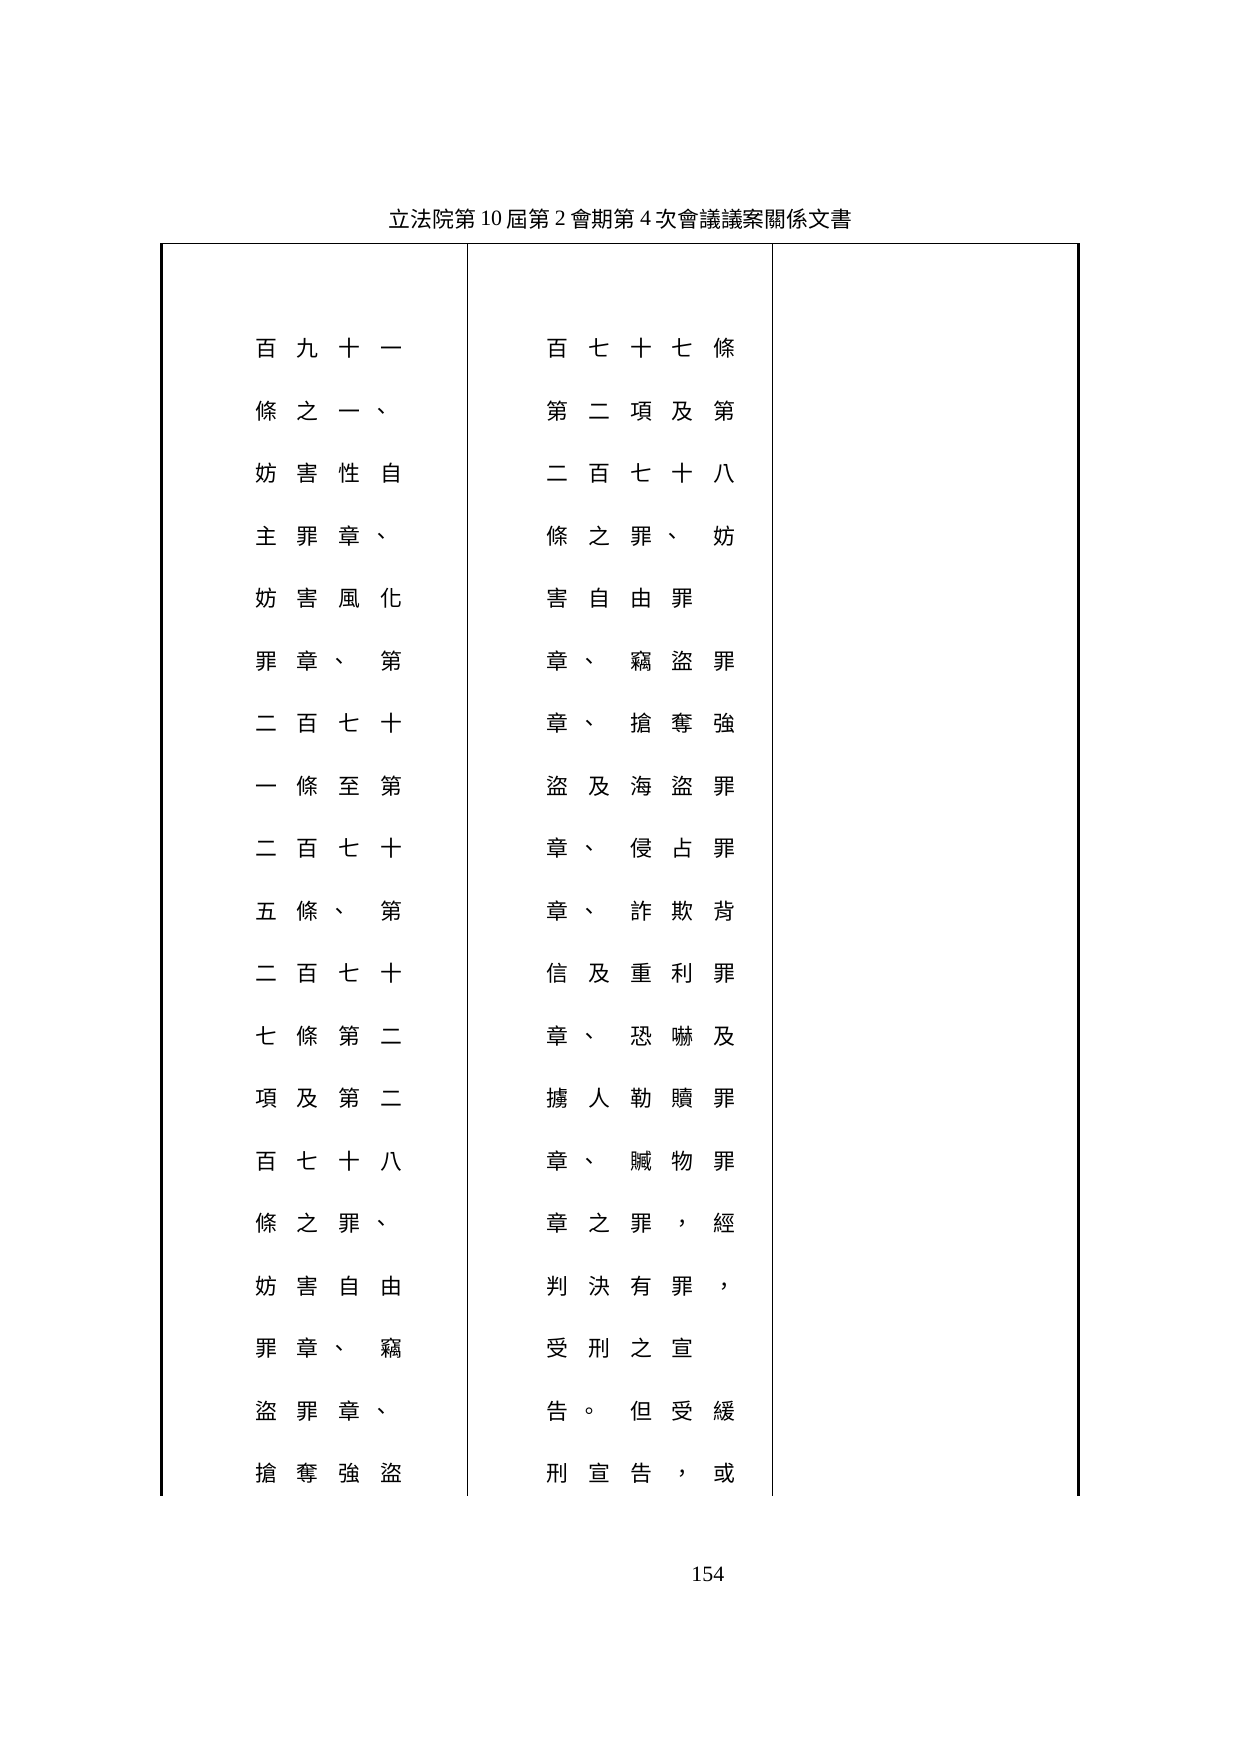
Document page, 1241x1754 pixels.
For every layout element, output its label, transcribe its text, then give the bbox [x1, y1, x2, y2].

table_cell [773, 244, 1077, 1496]
table_cell 百七十七條第二項及第二百七十八條之罪、妨害自由罪章、竊盜罪章、搶奪強盜及海盜罪章、侵占罪章、詐欺背信及重利罪章、恐嚇及擄人勒贖罪章、贓物罪章之罪，經判決有罪，受刑之宣告。但受緩刑宣告，或 [468, 244, 772, 1496]
table_cell 百九十一條之一、妨害性自主罪章、妨害風化罪章、第二百七十一條至第二百七十五條、第二百七十七條第二項及第二百七十八條之罪、妨害自由罪章、竊盜罪章、搶奪強盜 [163, 244, 467, 1496]
